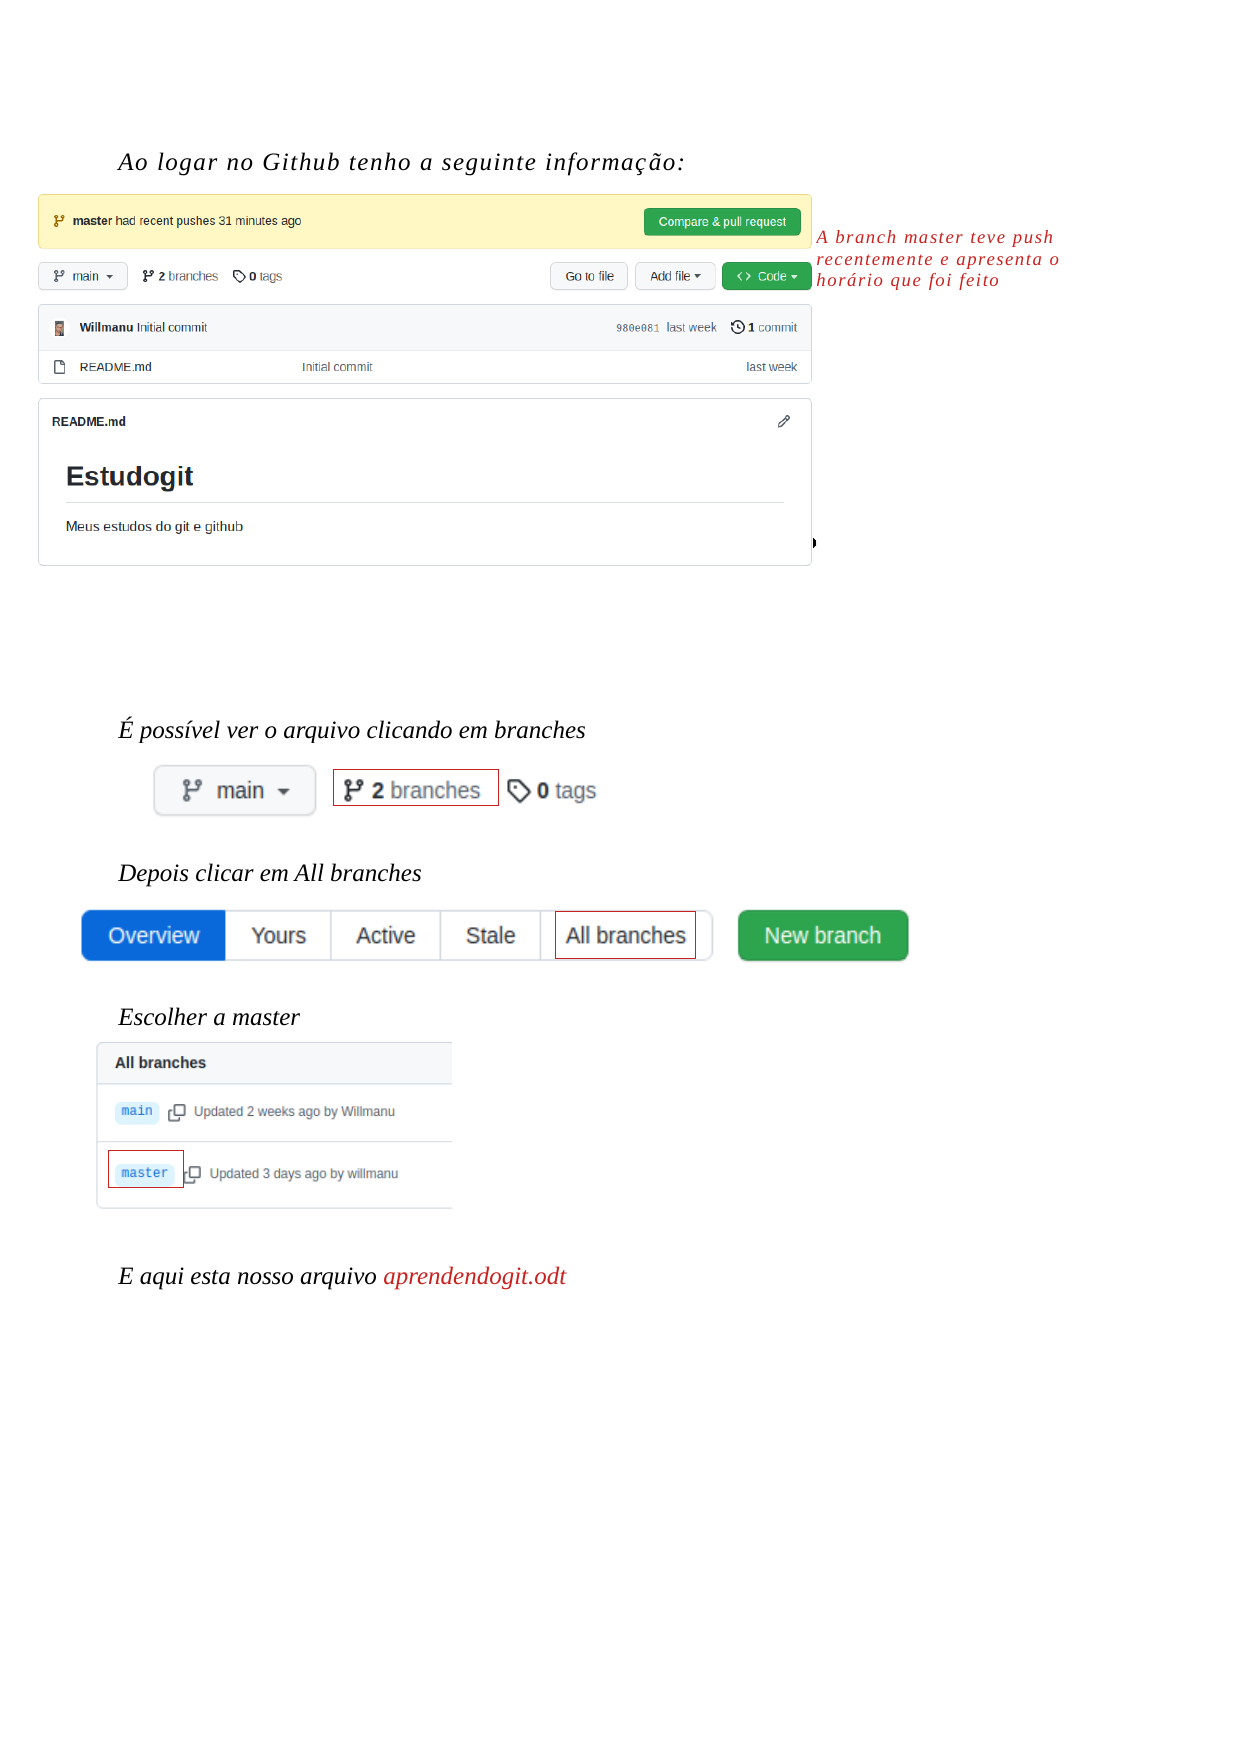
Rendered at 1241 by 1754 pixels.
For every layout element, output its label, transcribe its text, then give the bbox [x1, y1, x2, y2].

text Escolher a master [118, 1002, 1122, 1031]
text É possível ver o arquivo clicando em branches [118, 715, 1122, 743]
text E aqui esta nosso arquivo aprendendogit.odt [118, 1261, 1122, 1290]
text Ao logar no Github tenho a seguinte informação: [118, 147, 1122, 176]
picture [74, 896, 926, 977]
picture [33, 184, 817, 569]
text Depois clicar em All branches [118, 858, 1122, 887]
text A branch master teve push recentemente e apresenta o horário que foi feito [817, 226, 1122, 291]
picture [67, 1031, 453, 1212]
picture [127, 743, 641, 824]
